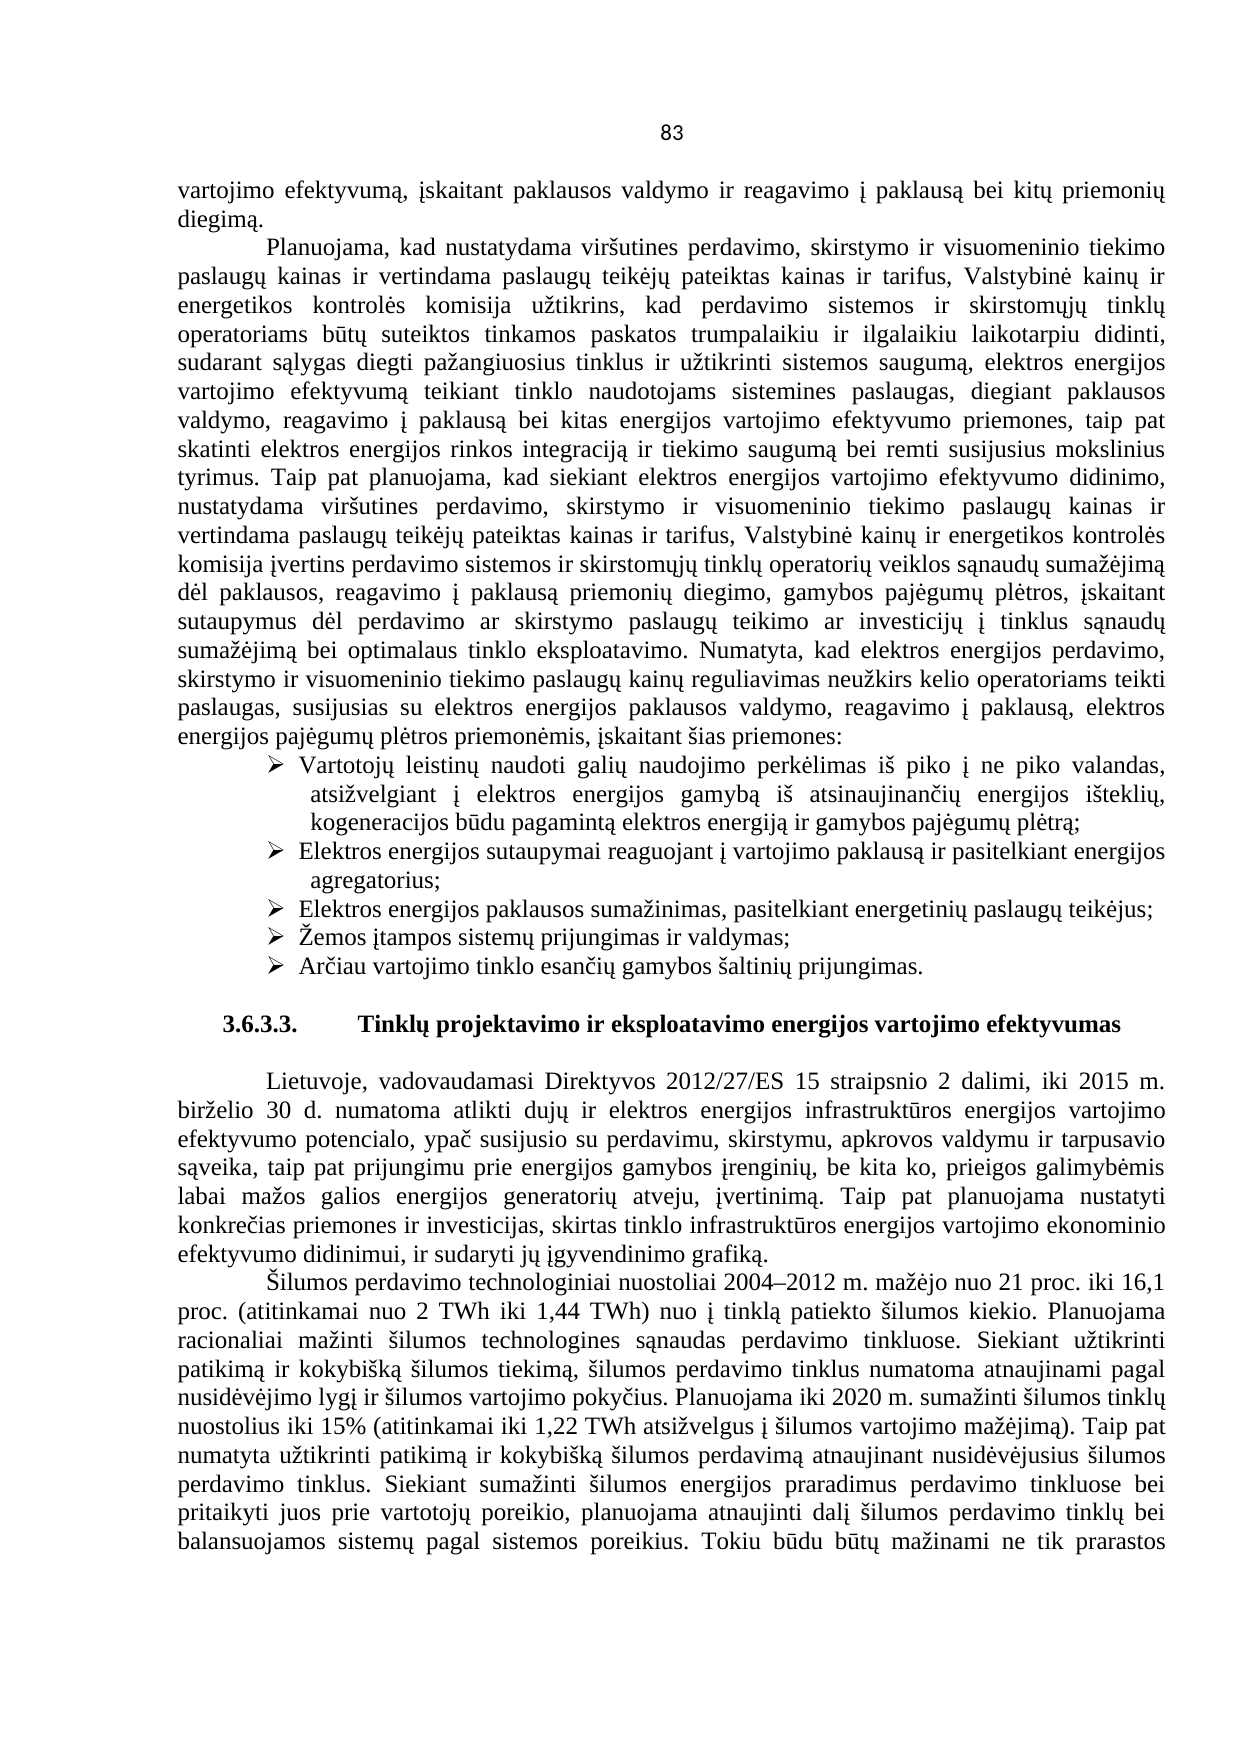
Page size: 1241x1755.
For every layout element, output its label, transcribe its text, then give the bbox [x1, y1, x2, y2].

text Lietuvoje, vadovaudamasi Direktyvos 2012/27/ES 15 straipsnio 2 dalimi, iki 2015 m. birželio 30 d. numatoma atlikti dujų ir elektros energijos infrastruktūros energijos vartojimo efektyvumo potencialo, ypač susijusio su perdavimu, skirstymu, apkrovos valdymu ir tarpusavio sąveika, taip pat prijungimu prie energijos gamybos įrenginių, be kita ko, prieigos galimybėmis labai mažos galios energijos generatorių atveju, įvertinimą. Taip pat planuojama nustatyti konkrečias priemones ir investicijas, skirtas tinklo infrastruktūros energijos vartojimo ekonominio efektyvumo didinimui, ir sudaryti jų įgyvendinimo grafiką. [177, 1066, 1166, 1267]
text Žemos įtampos sistemų prijungimas ir valdymas; [266, 922, 1166, 951]
text Planuojama, kad nustatydama viršutines perdavimo, skirstymo ir visuomeninio tiekimo paslaugų kainas ir vertindama paslaugų teikėjų pateiktas kainas ir tarifus, Valstybinė kainų ir energetikos kontrolės komisija užtikrins, kad perdavimo sistemos ir skirstomųjų tinklų operatoriams būtų suteiktos tinkamos paskatos trumpalaikiu ir ilgalaikiu laikotarpiu didinti, sudarant sąlygas diegti pažangiuosius tinklus ir užtikrinti sistemos saugumą, elektros energijos vartojimo efektyvumą teikiant tinklo naudotojams sistemines paslaugas, diegiant paklausos valdymo, reagavimo į paklausą bei kitas energijos vartojimo efektyvumo priemones, taip pat skatinti elektros energijos rinkos integraciją ir tiekimo saugumą bei remti susijusius mokslinius tyrimus. Taip pat planuojama, kad siekiant elektros energijos vartojimo efektyvumo didinimo, nustatydama viršutines perdavimo, skirstymo ir visuomeninio tiekimo paslaugų kainas ir vertindama paslaugų teikėjų pateiktas kainas ir tarifus, Valstybinė kainų ir energetikos kontrolės komisija įvertins perdavimo sistemos ir skirstomųjų tinklų operatorių veiklos sąnaudų sumažėjimą dėl paklausos, reagavimo į paklausą priemonių diegimo, gamybos pajėgumų plėtros, įskaitant sutaupymus dėl perdavimo ar skirstymo paslaugų teikimo ar investicijų į tinklus sąnaudų sumažėjimą bei optimalaus tinklo eksploatavimo. Numatyta, kad elektros energijos perdavimo, skirstymo ir visuomeninio tiekimo paslaugų kainų reguliavimas neužkirs kelio operatoriams teikti paslaugas, susijusias su elektros energijos paklausos valdymo, reagavimo į paklausą, elektros energijos pajėgumų plėtros priemonėmis, įskaitant šias priemones: [177, 232, 1166, 750]
text Elektros energijos paklausos sumažinimas, pasitelkiant energetinių paslaugų teikėjus; [266, 894, 1166, 922]
text vartojimo efektyvumą, įskaitant paklausos valdymo ir reagavimo į paklausą bei kitų priemonių diegimą. [177, 175, 1166, 232]
text Vartotojų leistinų naudoti galių naudojimo perkėlimas iš piko į ne piko valandas, atsižvelgiant į elektros energijos gamybą iš atsinaujinančių energijos išteklių, kogeneracijos būdu pagamintą elektros energiją ir gamybos pajėgumų plėtrą; [266, 750, 1166, 836]
text Šilumos perdavimo technologiniai nuostoliai 2004–2012 m. mažėjo nuo 21 proc. iki 16,1 proc. (atitinkamai nuo 2 TWh iki 1,44 TWh) nuo į tinklą patiekto šilumos kiekio. Planuojama racionaliai mažinti šilumos technologines sąnaudas perdavimo tinkluose. Siekiant užtikrinti patikimą ir kokybišką šilumos tiekimą, šilumos perdavimo tinklus numatoma atnaujinami pagal nusidėvėjimo lygį ir šilumos vartojimo pokyčius. Planuojama iki 2020 m. sumažinti šilumos tinklų nuostolius iki 15% (atitinkamai iki 1,22 TWh atsižvelgus į šilumos vartojimo mažėjimą). Taip pat numatyta užtikrinti patikimą ir kokybišką šilumos perdavimą atnaujinant nusidėvėjusius šilumos perdavimo tinklus. Siekiant sumažinti šilumos energijos praradimus perdavimo tinkluose bei pritaikyti juos prie vartotojų poreikio, planuojama atnaujinti dalį šilumos perdavimo tinklų bei balansuojamos sistemų pagal sistemos poreikius. Tokiu būdu būtų mažinami ne tik prarastos [177, 1267, 1166, 1555]
text Elektros energijos sutaupymai reaguojant į vartojimo paklausą ir pasitelkiant energijos agregatorius; [266, 836, 1166, 894]
text Arčiau vartojimo tinklo esančių gamybos šaltinių prijungimas. [266, 951, 1166, 980]
text 3.6.3.3. Tinklų projektavimo ir eksploatavimo energijos vartojimo efektyvumas [177, 1009, 1166, 1037]
